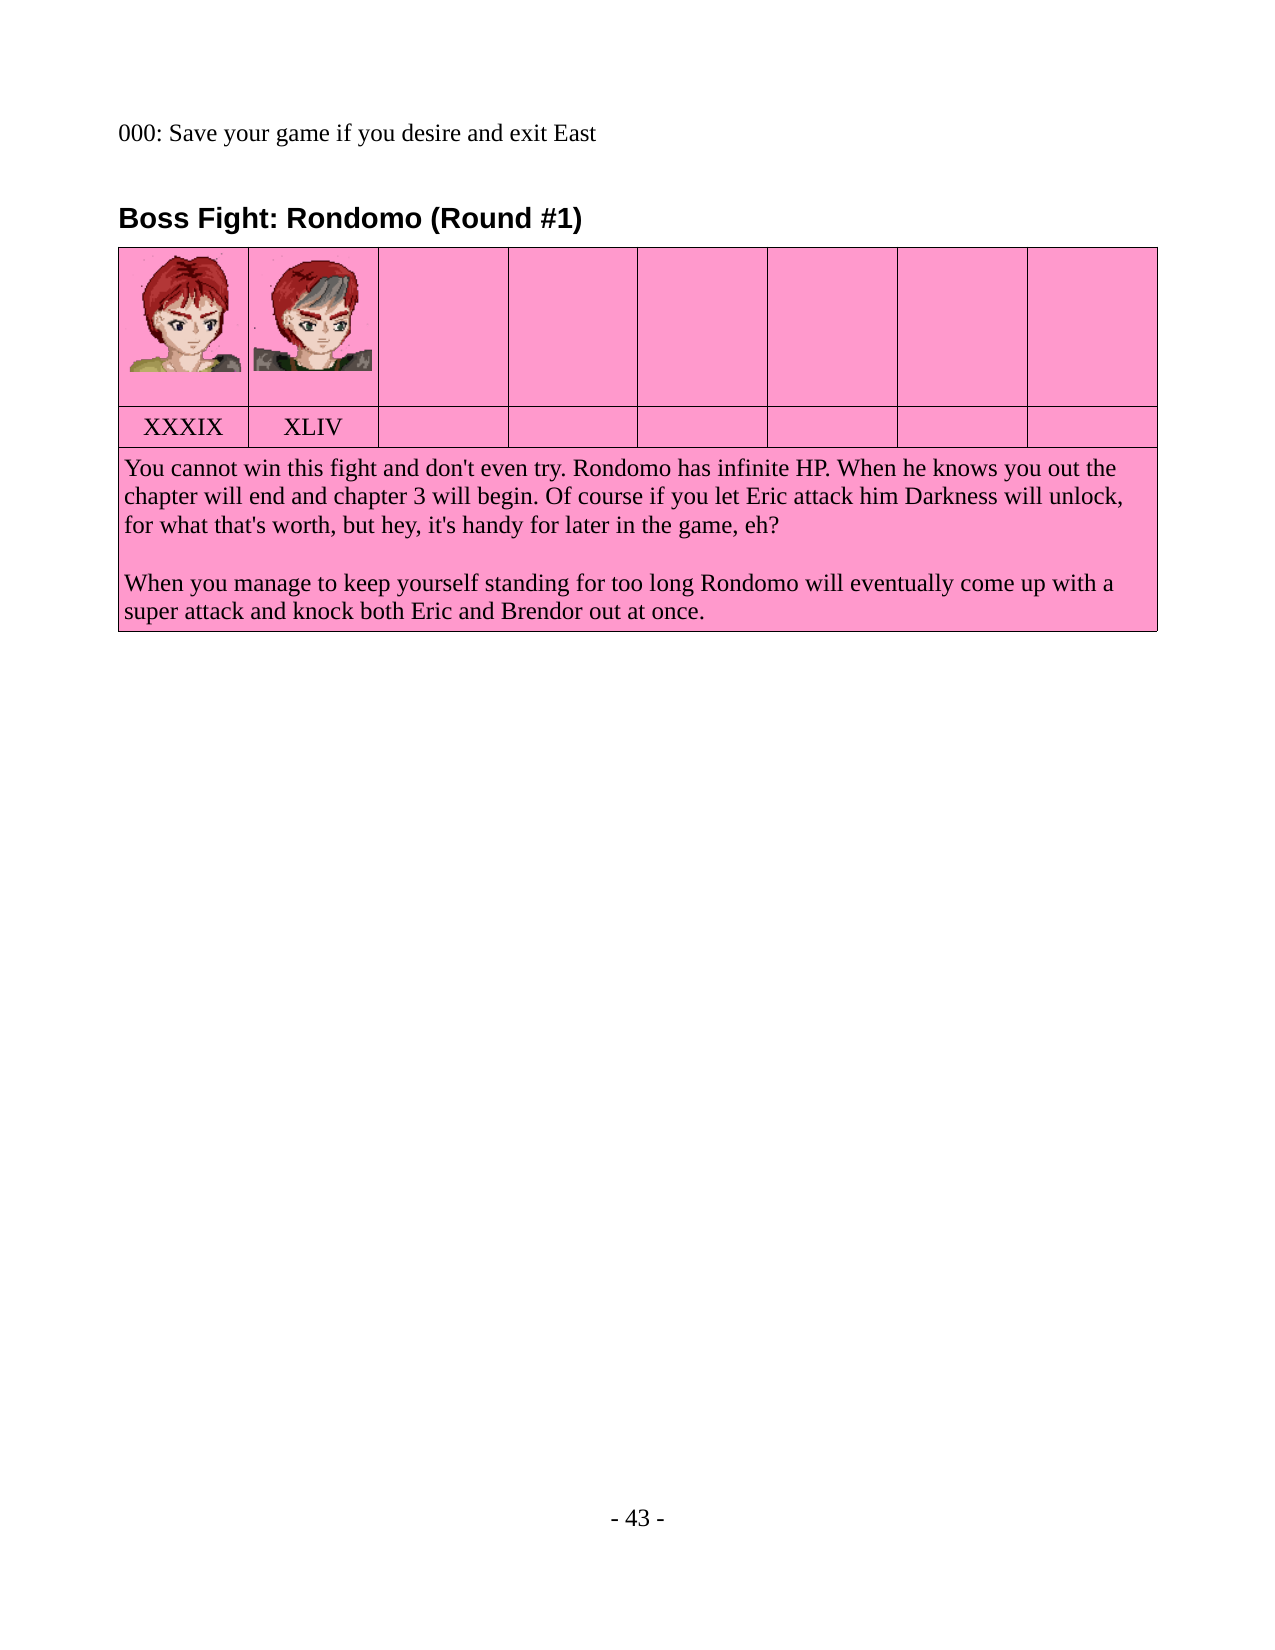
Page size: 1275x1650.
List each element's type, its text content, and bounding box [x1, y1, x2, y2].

table_cell [379, 407, 508, 447]
table_cell [509, 407, 637, 447]
table_header [119, 253, 248, 406]
table_cell You cannot win this fight and don't even try. Rondomo has infinite HP. When he knows you out the chapter will end and chapter 3 will begin. Of course if you let Eric attack him Darkness will unlock, for what that's worth, but hey, it's handy for later in the game, eh? When you manage to keep yourself standing for too long Rondomo will eventually come up with a super attack and knock both Eric and Brendor out at once. [119, 448, 1157, 631]
table_header [898, 248, 1027, 406]
table_cell [898, 407, 1027, 447]
table_header [638, 248, 767, 406]
picture [253, 252, 372, 371]
subtitle Boss Fight: Rondomo (Round #1) [118, 201, 1157, 234]
table_cell [768, 407, 897, 447]
table_header [1028, 248, 1157, 406]
table_cell XLIV [249, 407, 378, 447]
table_cell [1028, 407, 1157, 447]
picture [124, 252, 242, 372]
table_cell [638, 407, 767, 447]
text 000: Save your game if you desire and exit East [118, 118, 1157, 147]
table_cell XXXIX [119, 407, 248, 447]
table_header [509, 248, 637, 406]
table_header [768, 248, 897, 406]
table_header [119, 248, 248, 252]
table_header [249, 248, 378, 252]
table_header [379, 248, 508, 406]
table_header [249, 253, 378, 406]
